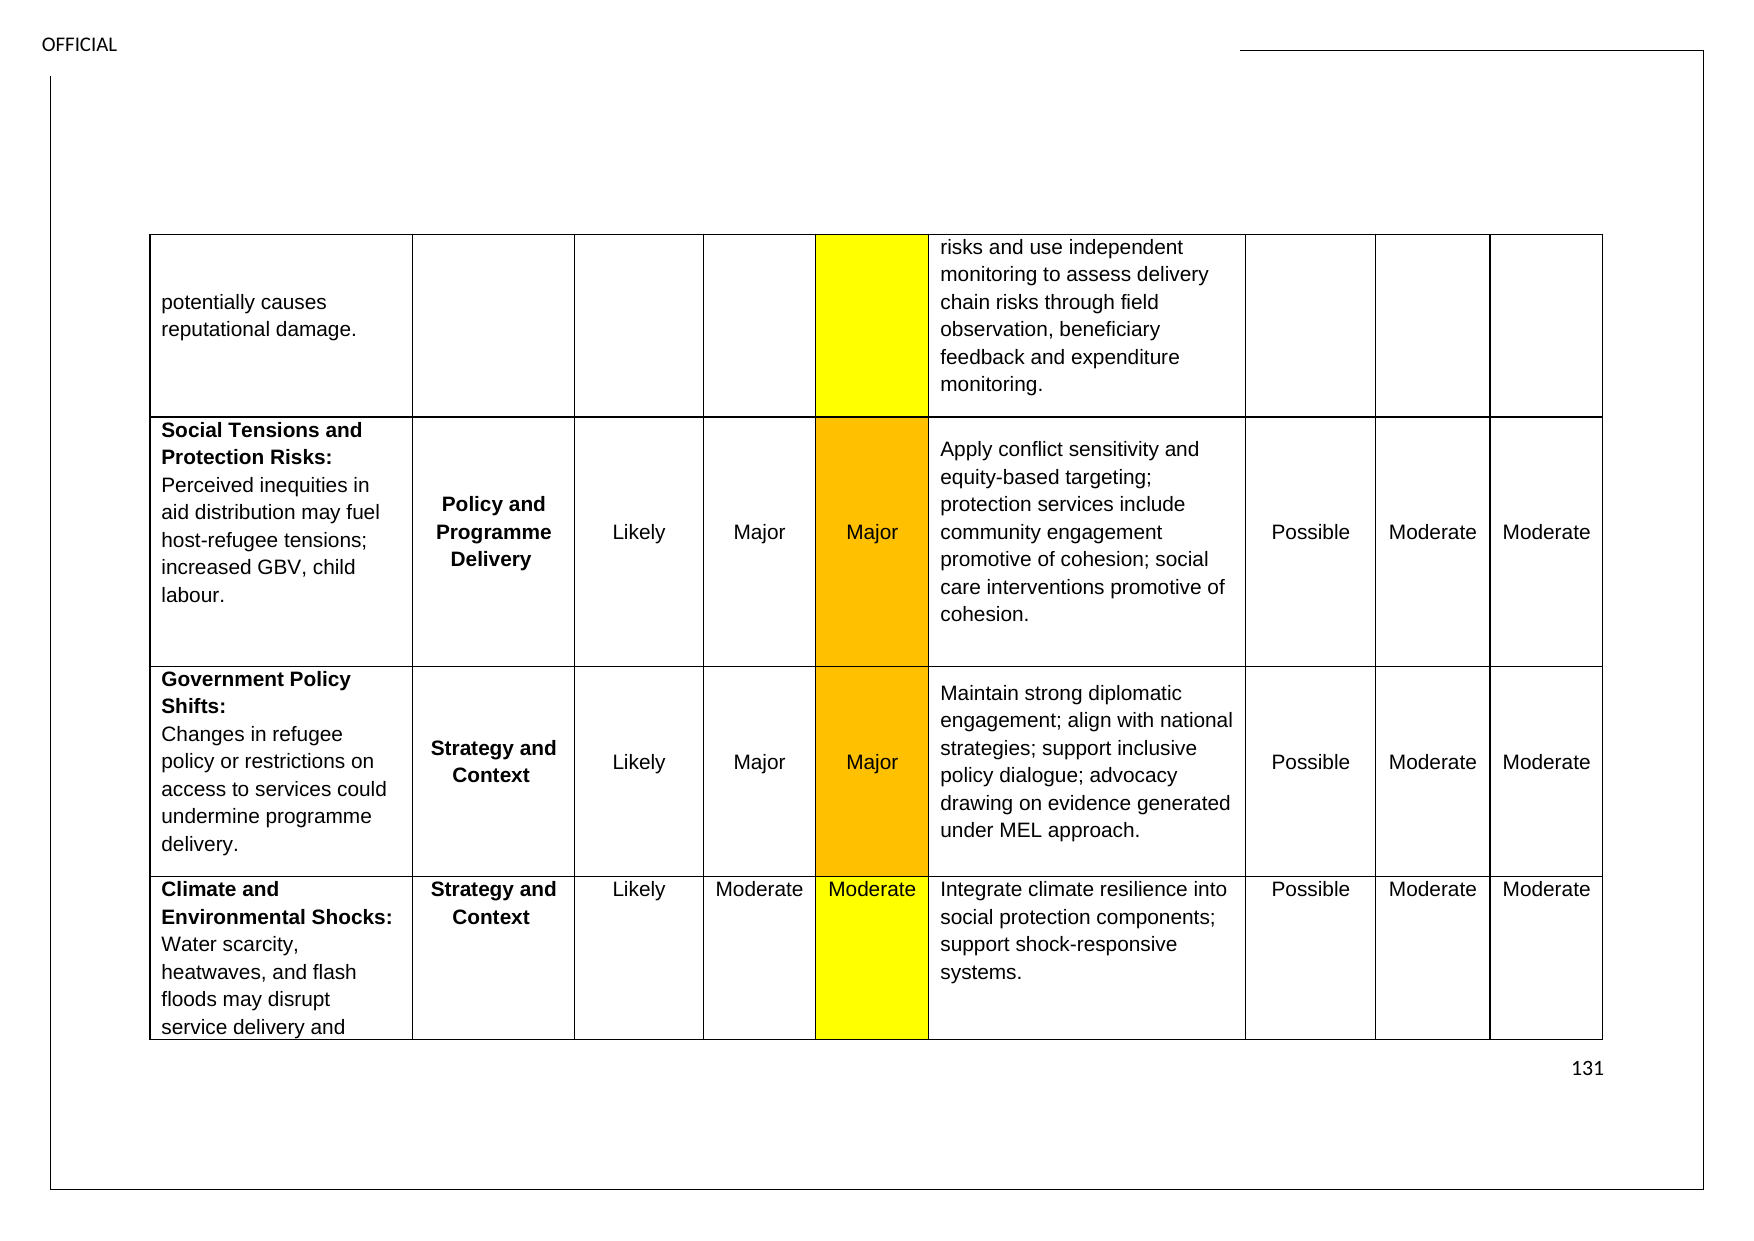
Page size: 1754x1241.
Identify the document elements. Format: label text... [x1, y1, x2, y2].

table_cell Moderate [1491, 667, 1602, 876]
table_cell Major [816, 418, 928, 666]
table_cell Maintain strong diplomatic engagement; align with national strategies; support inclusive policy dialogue; advocacy drawing on evidence generated under MEL approach. [929, 667, 1245, 876]
table_cell [413, 235, 574, 416]
table_cell Moderate [1491, 877, 1602, 1039]
table_cell [816, 235, 928, 416]
table_cell Likely [575, 877, 703, 1039]
table_cell Moderate [704, 877, 815, 1039]
table_cell Government Policy Shifts: Changes in refugee policy or restrictions on access to services could undermine programme delivery. [151, 667, 412, 876]
table_cell Moderate [816, 877, 928, 1039]
table_cell potentially causes reputational damage. [151, 235, 412, 416]
table_cell Social Tensions and Protection Risks: Perceived inequities in aid distribution may fuel host-refugee tensions; increased GBV, child labour. [151, 418, 412, 666]
table_cell Major [704, 667, 815, 876]
table_cell Integrate climate resilience into social protection components; support shock-responsive systems. [929, 877, 1245, 1039]
table_cell [575, 235, 703, 416]
table_cell [1491, 235, 1602, 416]
table_cell Likely [575, 667, 703, 876]
table_cell Climate and Environmental Shocks: Water scarcity, heatwaves, and flash floods may disrupt service delivery and [151, 877, 412, 1039]
table_cell Moderate [1376, 877, 1489, 1039]
table_cell risks and use independent monitoring to assess delivery chain risks through field observation, beneficiary feedback and expenditure monitoring. [929, 235, 1245, 416]
table_cell Major [704, 418, 815, 666]
table_cell Possible [1246, 877, 1375, 1039]
table_cell Moderate [1491, 418, 1602, 666]
table_cell Possible [1246, 418, 1375, 666]
table_cell Moderate [1376, 667, 1489, 876]
table_cell [1376, 235, 1489, 416]
table_cell Major [816, 667, 928, 876]
table_cell Policy and Programme Delivery [413, 418, 574, 666]
table_cell Strategy and Context [413, 877, 574, 1039]
table_cell Moderate [1376, 418, 1489, 666]
table_cell Likely [575, 418, 703, 666]
table_cell Strategy and Context [413, 667, 574, 876]
table_cell Apply conflict sensitivity and equity-based targeting; protection services include community engagement promotive of cohesion; social care interventions promotive of cohesion. [929, 418, 1245, 666]
table_cell [704, 235, 815, 416]
table_cell [1246, 235, 1375, 416]
table_cell Possible [1246, 667, 1375, 876]
